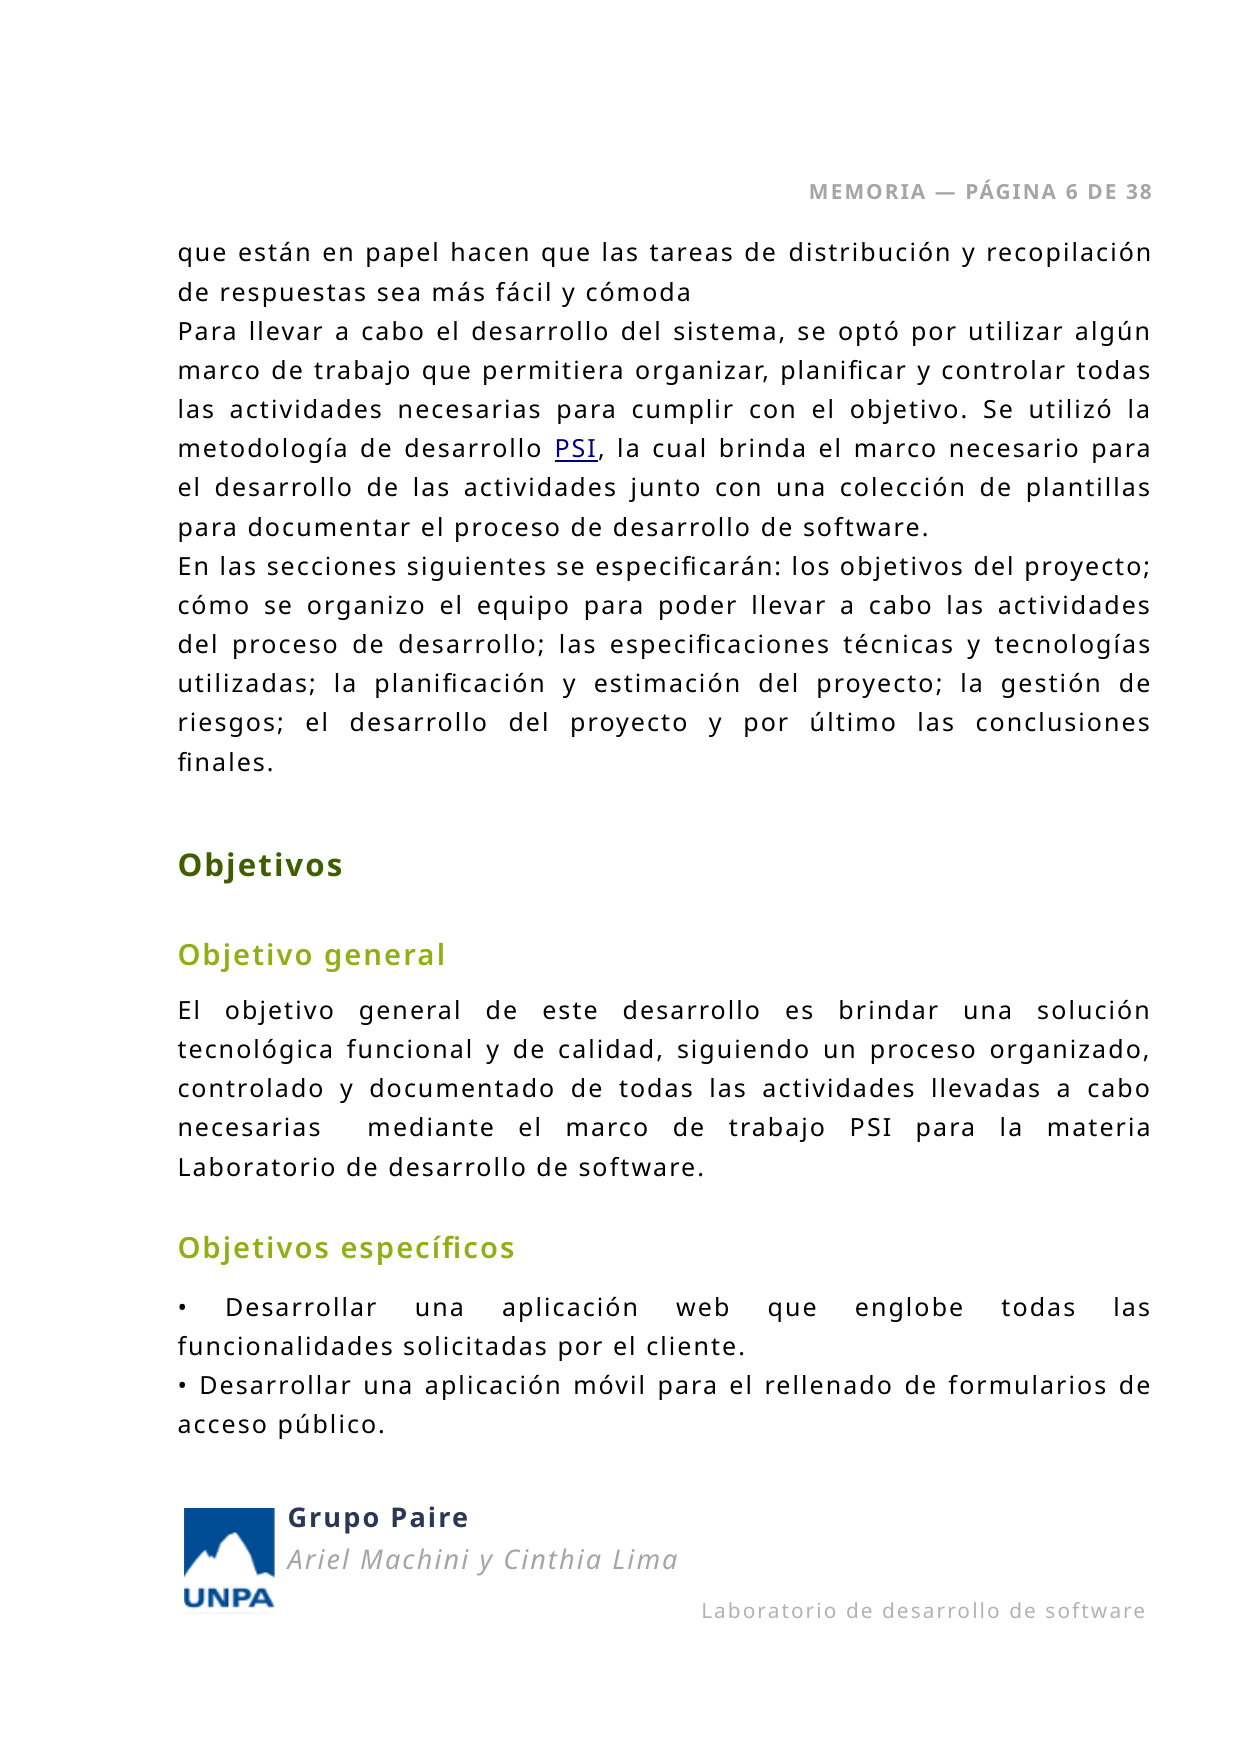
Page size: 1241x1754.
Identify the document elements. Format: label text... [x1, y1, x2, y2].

subtitle Objetivo general [177, 934, 1152, 974]
text El objetivo general de este desarrollo es brindar una solución tecnológica funcional y de calidad, siguiendo un proceso organizado, controlado y documentado de todas las actividades llevadas a cabo necesarias mediante el marco de trabajo PSI para la materia Laboratorio de desarrollo de software. [177, 992, 1152, 1183]
subtitle Objetivos [177, 843, 1152, 886]
text • Desarrollar una aplicación web que englobe todas las funcionalidades solicitadas por el cliente. [177, 1290, 1152, 1363]
text que están en papel hacen que las tareas de distribución y recopilación de respuestas sea más fácil y cómoda [177, 235, 1152, 308]
text • Desarrollar una aplicación móvil para el rellenado de formularios de acceso público. [177, 1368, 1152, 1441]
text Objetivos específicos [177, 1227, 1152, 1267]
picture [184, 1508, 275, 1614]
text En las secciones siguientes se especificarán: los objetivos del proyecto; cómo se organizo el equipo para poder llevar a cabo las actividades del proceso de desarrollo; las especificaciones técnicas y tecnologías utilizadas; la planificación y estimación del proyecto; la gestión de riesgos; el desarrollo del proyecto y por último las conclusiones finales. [177, 548, 1152, 778]
text Para llevar a cabo el desarrollo del sistema, se optó por utilizar algún marco de trabajo que permitiera organizar, planificar y controlar todas las actividades necesarias para cumplir con el objetivo. Se utilizó la metodología de desarrollo PSI, la cual brinda el marco necesario para el desarrollo de las actividades junto con una colección de plantillas para documentar el proceso de desarrollo de software. [177, 313, 1152, 543]
